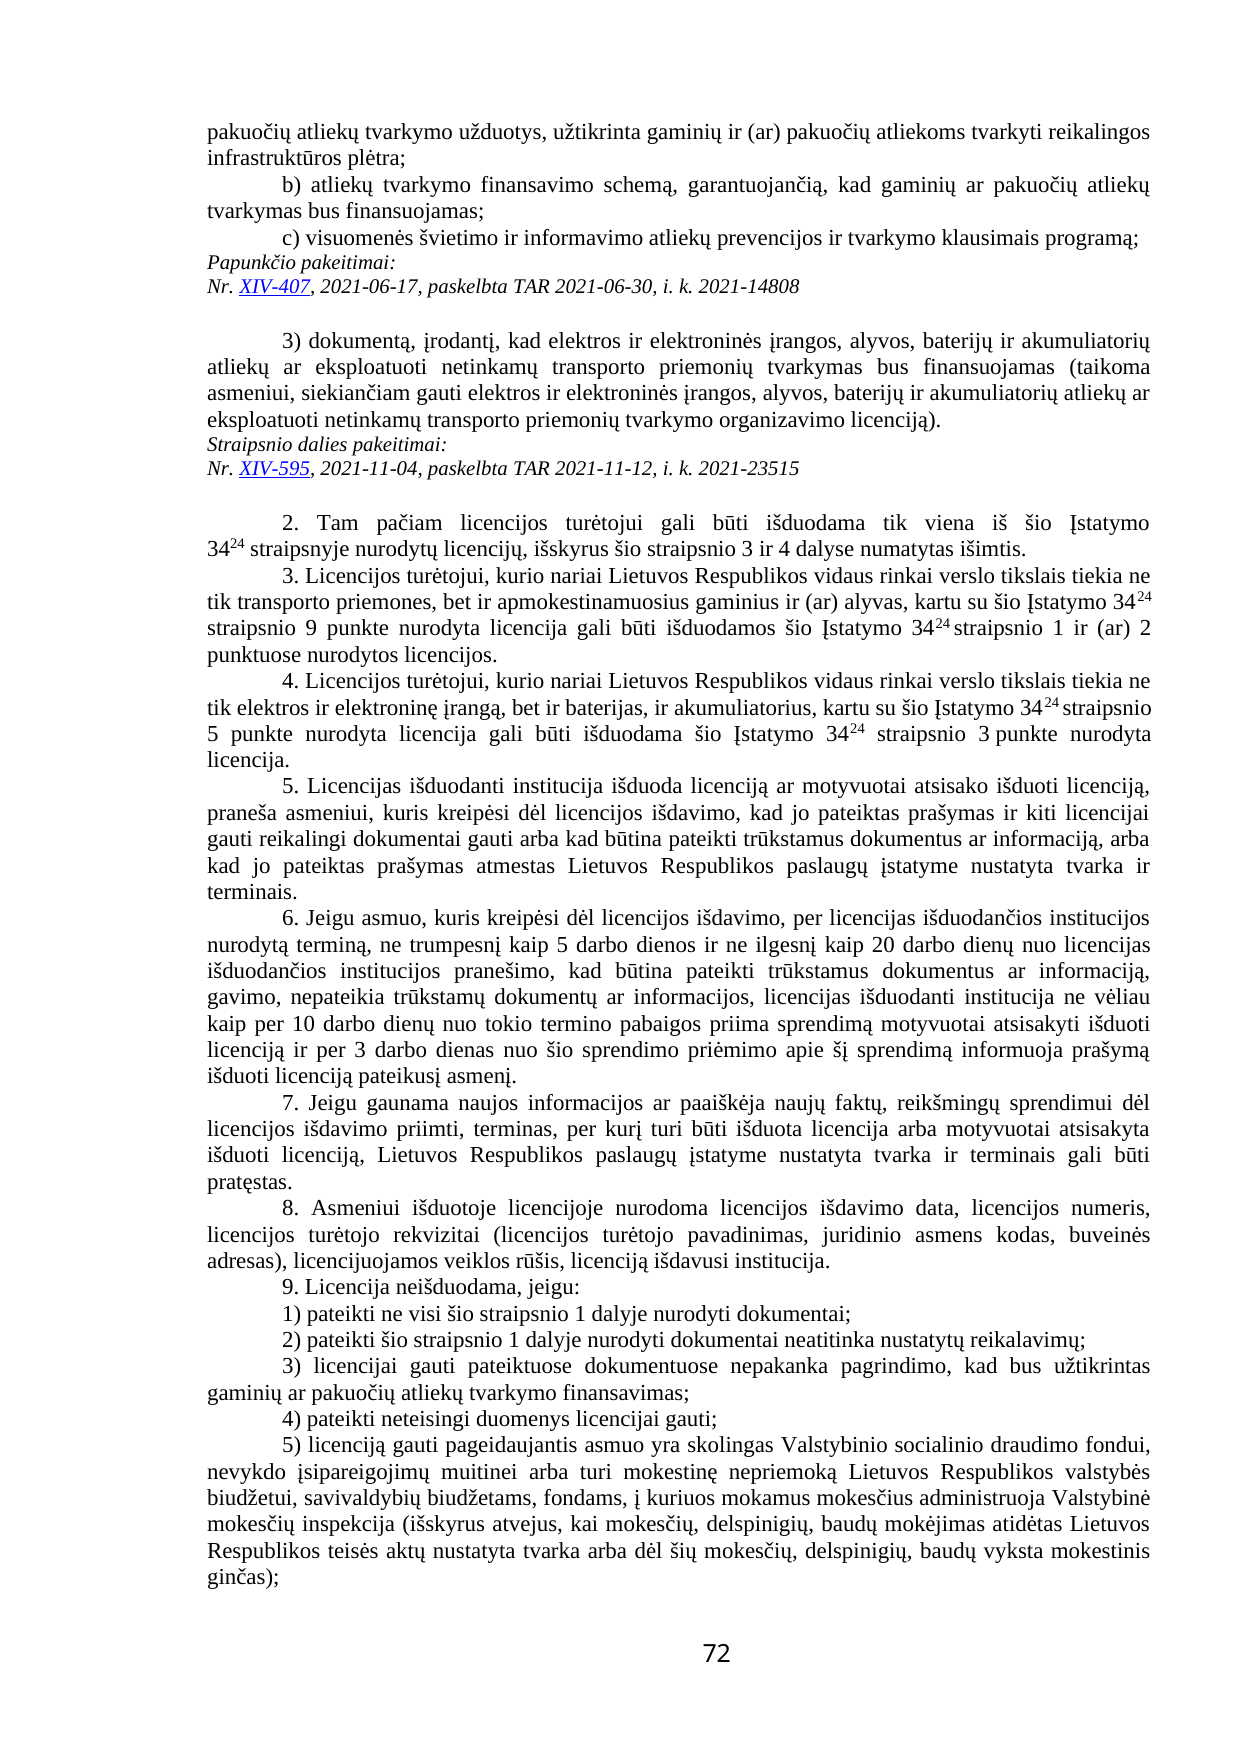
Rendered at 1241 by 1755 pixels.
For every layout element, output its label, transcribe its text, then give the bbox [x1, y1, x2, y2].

text 7. Jeigu gaunama naujos informacijos ar paaiškėja naujų faktų, reikšmingų sprendimui dėl licencijos išdavimo priimti, terminas, per kurį turi būti išduota licencija arba motyvuotai atsisakyta išduoti licenciją, Lietuvos Respublikos paslaugų įstatyme nustatyta tvarka ir terminais gali būti pratęstas. [207, 1089, 1152, 1194]
text 5) licenciją gauti pageidaujantis asmuo yra skolingas Valstybinio socialinio draudimo fondui, nevykdo įsipareigojimų muitinei arba turi mokestinę nepriemoką Lietuvos Respublikos valstybės biudžetui, savivaldybių biudžetams, fondams, į kuriuos mokamus mokesčius administruoja Valstybinė mokesčių inspekcija (išskyrus atvejus, kai mokesčių, delspinigių, baudų mokėjimas atidėtas Lietuvos Respublikos teisės aktų nustatyta tvarka arba dėl šių mokesčių, delspinigių, baudų vyksta mokestinis ginčas); [207, 1431, 1152, 1589]
text c) visuomenės švietimo ir informavimo atliekų prevencijos ir tvarkymo klausimais programą; [207, 223, 1152, 250]
text 2. Tam pačiam licencijos turėtojui gali būti išduodama tik viena iš šio Įstatymo 3424 straipsnyje nurodytų licencijų, išskyrus šio straipsnio 3 ir 4 dalyse numatytas išimtis. [207, 509, 1152, 562]
text 4) pateikti neteisingi duomenys licencijai gauti; [207, 1405, 1152, 1431]
text 3) dokumentą, įrodantį, kad elektros ir elektroninės įrangos, alyvos, baterijų ir akumuliatorių atliekų ar eksploatuoti netinkamų transporto priemonių tvarkymas bus finansuojamas (taikoma asmeniui, siekiančiam gauti elektros ir elektroninės įrangos, alyvos, baterijų ir akumuliatorių atliekų ar eksploatuoti netinkamų transporto priemonių tvarkymo organizavimo licenciją). [207, 327, 1152, 432]
text Straipsnio dalies pakeitimai: [207, 432, 1152, 456]
text b) atliekų tvarkymo finansavimo schemą, garantuojančią, kad gaminių ar pakuočių atliekų tvarkymas bus finansuojamas; [207, 171, 1152, 223]
text 4. Licencijos turėtojui, kurio nariai Lietuvos Respublikos vidaus rinkai verslo tikslais tiekia ne tik elektros ir elektroninę įrangą, bet ir baterijas, ir akumuliatorius, kartu su šio Įstatymo 3424 straipsnio 5 punkte nurodyta licencija gali būti išduodama šio Įstatymo 3424 straipsnio 3 punkte nurodyta licencija. [207, 667, 1152, 773]
text 9. Licencija neišduodama, jeigu: [207, 1273, 1152, 1300]
text 8. Asmeniui išduotoje licencijoje nurodoma licencijos išdavimo data, licencijos numeris, licencijos turėtojo rekvizitai (licencijos turėtojo pavadinimas, juridinio asmens kodas, buveinės adresas), licencijuojamos veiklos rūšis, licenciją išdavusi institucija. [207, 1194, 1152, 1273]
text Nr. XIV-595, 2021-11-04, paskelbta TAR 2021-11-12, i. k. 2021-23515 [207, 456, 1152, 480]
text 2) pateikti šio straipsnio 1 dalyje nurodyti dokumentai neatitinka nustatytų reikalavimų; [207, 1326, 1152, 1352]
text Nr. XIV-407, 2021-06-17, paskelbta TAR 2021-06-30, i. k. 2021-14808 [207, 274, 1152, 298]
text 3) licencijai gauti pateiktuose dokumentuose nepakanka pagrindimo, kad bus užtikrintas gaminių ar pakuočių atliekų tvarkymo finansavimas; [207, 1352, 1152, 1405]
text pakuočių atliekų tvarkymo užduotys, užtikrinta gaminių ir (ar) pakuočių atliekoms tvarkyti reikalingos infrastruktūros plėtra; [207, 118, 1152, 171]
text 6. Jeigu asmuo, kuris kreipėsi dėl licencijos išdavimo, per licencijas išduodančios institucijos nurodytą terminą, ne trumpesnį kaip 5 darbo dienos ir ne ilgesnį kaip 20 darbo dienų nuo licencijas išduodančios institucijos pranešimo, kad būtina pateikti trūkstamus dokumentus ar informaciją, gavimo, nepateikia trūkstamų dokumentų ar informacijos, licencijas išduodanti institucija ne vėliau kaip per 10 darbo dienų nuo tokio termino pabaigos priima sprendimą motyvuotai atsisakyti išduoti licenciją ir per 3 darbo dienas nuo šio sprendimo priėmimo apie šį sprendimą informuoja prašymą išduoti licenciją pateikusį asmenį. [207, 904, 1152, 1089]
text Papunkčio pakeitimai: [207, 250, 1152, 274]
text 1) pateikti ne visi šio straipsnio 1 dalyje nurodyti dokumentai; [207, 1300, 1152, 1326]
text 5. Licencijas išduodanti institucija išduoda licenciją ar motyvuotai atsisako išduoti licenciją, praneša asmeniui, kuris kreipėsi dėl licencijos išdavimo, kad jo pateiktas prašymas ir kiti licencijai gauti reikalingi dokumentai gauti arba kad būtina pateikti trūkstamus dokumentus ar informaciją, arba kad jo pateiktas prašymas atmestas Lietuvos Respublikos paslaugų įstatyme nustatyta tvarka ir terminais. [207, 773, 1152, 904]
text 3. Licencijos turėtojui, kurio nariai Lietuvos Respublikos vidaus rinkai verslo tikslais tiekia ne tik transporto priemones, bet ir apmokestinamuosius gaminius ir (ar) alyvas, kartu su šio Įstatymo 3424 straipsnio 9 punkte nurodyta licencija gali būti išduodamos šio Įstatymo 3424 straipsnio 1 ir (ar) 2 punktuose nurodytos licencijos. [207, 562, 1152, 667]
